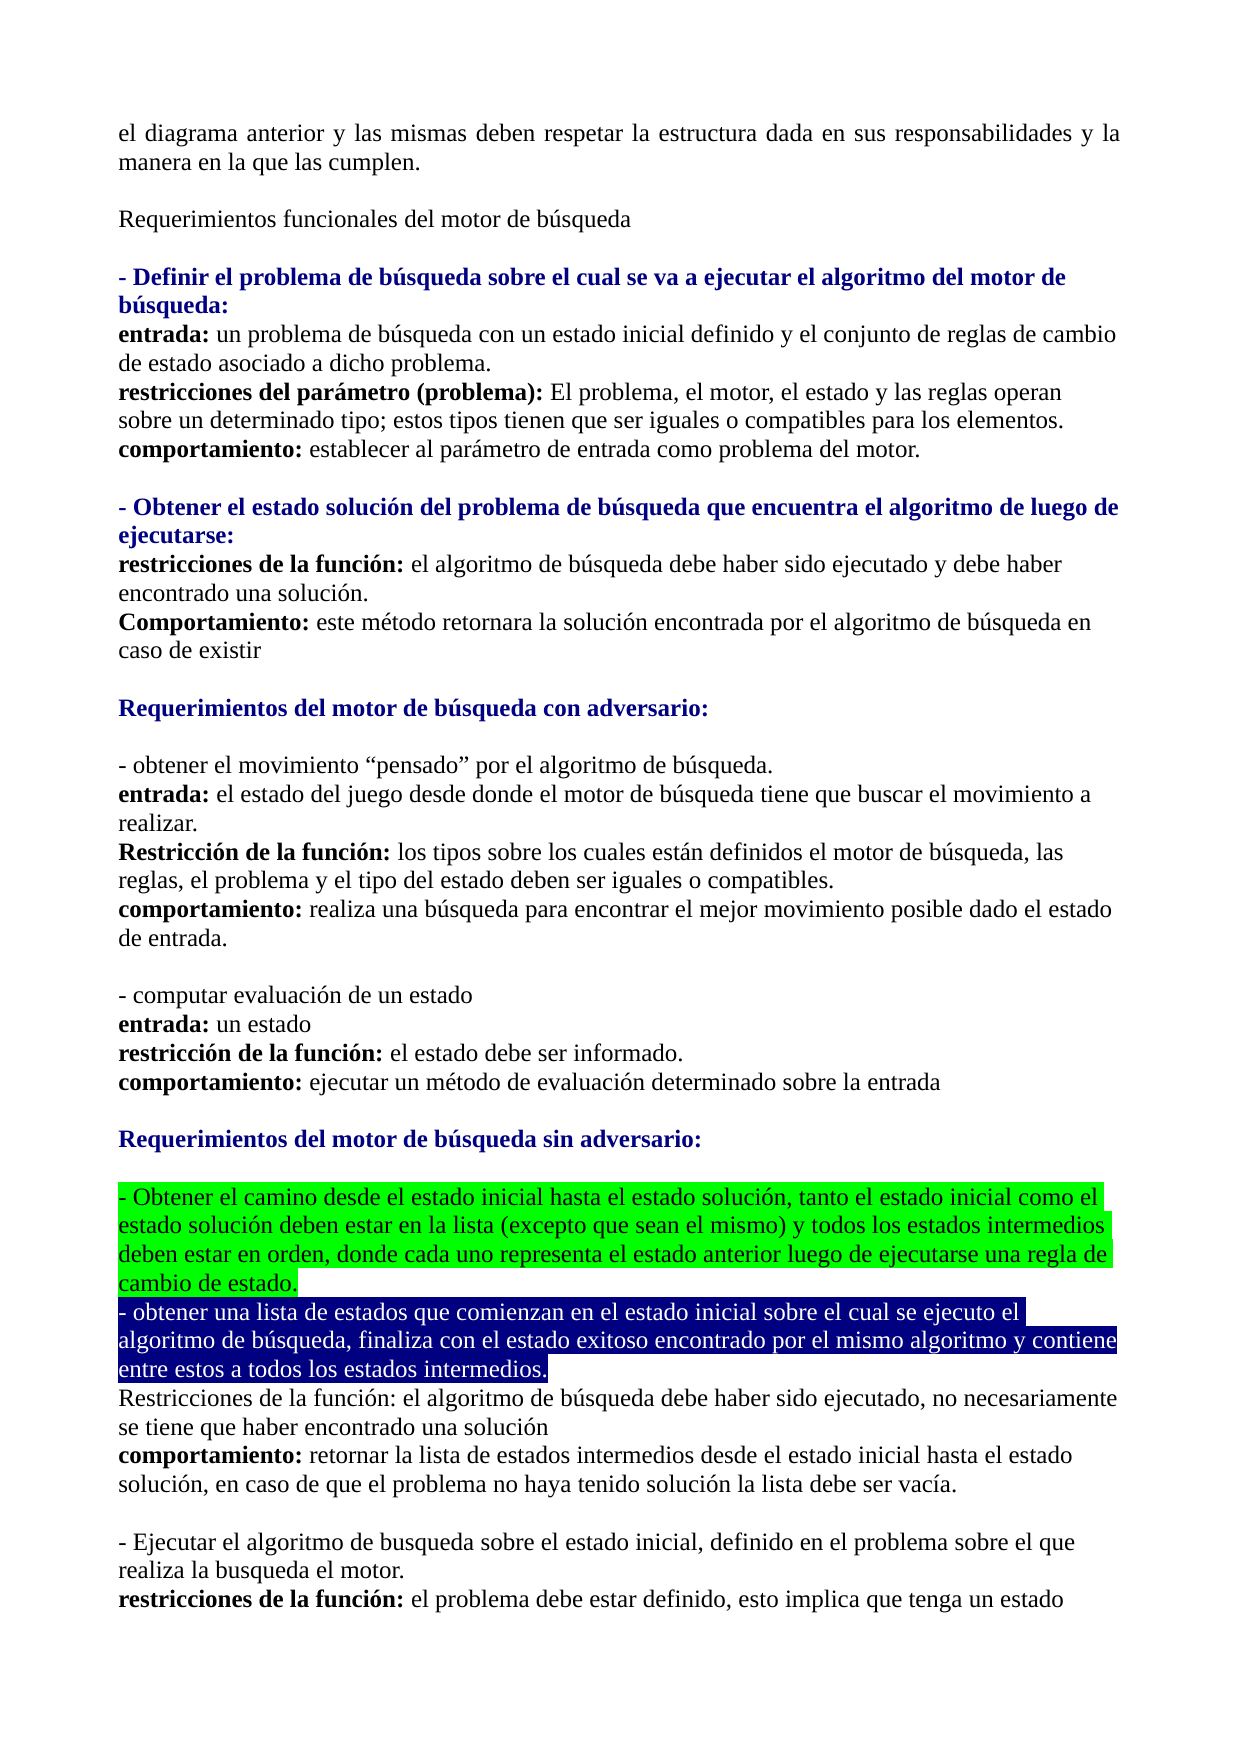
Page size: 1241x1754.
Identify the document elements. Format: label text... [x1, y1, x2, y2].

text Requerimientos del motor de búsqueda sin adversario: [118, 1124, 1122, 1153]
text comportamiento: realiza una búsqueda para encontrar el mejor movimiento posible dado el estado de entrada. [118, 894, 1122, 952]
text Requerimientos del motor de búsqueda con adversario: [118, 693, 1122, 722]
text - Obtener el camino desde el estado inicial hasta el estado solución, tanto el estado inicial como el estado solución deben estar en la lista (excepto que sean el mismo) y todos los estados intermedios deben estar en orden, donde cada uno representa el estado anterior luego de ejecutarse una regla de cambio de estado. [118, 1182, 1122, 1297]
text restricción de la función: el estado debe ser informado. [118, 1038, 1122, 1067]
text Requerimientos funcionales del motor de búsqueda [118, 204, 1122, 233]
text - computar evaluación de un estado [118, 981, 1122, 1009]
text - Obtener el estado solución del problema de búsqueda que encuentra el algoritmo de luego de ejecutarse: [118, 492, 1122, 549]
text comportamiento: retornar la lista de estados intermedios desde el estado inicial hasta el estado solución, en caso de que el problema no haya tenido solución la lista debe ser vacía. [118, 1441, 1122, 1498]
text el diagrama anterior y las mismas deben respetar la estructura dada en sus responsabilidades y la manera en la que las cumplen. [118, 118, 1122, 176]
text restricciones de la función: el algoritmo de búsqueda debe haber sido ejecutado y debe haber encontrado una solución. [118, 549, 1122, 607]
text - obtener una lista de estados que comienzan en el estado inicial sobre el cual se ejecuto el algoritmo de búsqueda, finaliza con el estado exitoso encontrado por el mismo algoritmo y contiene entre estos a todos los estados intermedios. [118, 1297, 1122, 1383]
text Comportamiento: este método retornara la solución encontrada por el algoritmo de búsqueda en caso de existir [118, 607, 1122, 664]
text restricciones del parámetro (problema): El problema, el motor, el estado y las reglas operan sobre un determinado tipo; estos tipos tienen que ser iguales o compatibles para los elementos. [118, 377, 1122, 434]
text - obtener el movimiento “pensado” por el algoritmo de búsqueda. [118, 751, 1122, 779]
text Restricción de la función: los tipos sobre los cuales están definidos el motor de búsqueda, las reglas, el problema y el tipo del estado deben ser iguales o compatibles. [118, 837, 1122, 894]
text restricciones de la función: el problema debe estar definido, esto implica que tenga un estado [118, 1584, 1122, 1613]
text - Ejecutar el algoritmo de busqueda sobre el estado inicial, definido en el problema sobre el que realiza la busqueda el motor. [118, 1527, 1122, 1584]
text - Definir el problema de búsqueda sobre el cual se va a ejecutar el algoritmo del motor de búsqueda: [118, 262, 1122, 319]
text comportamiento: ejecutar un método de evaluación determinado sobre la entrada [118, 1067, 1122, 1096]
text entrada: un problema de búsqueda con un estado inicial definido y el conjunto de reglas de cambio de estado asociado a dicho problema. [118, 319, 1122, 377]
text entrada: un estado [118, 1009, 1122, 1038]
text entrada: el estado del juego desde donde el motor de búsqueda tiene que buscar el movimiento a realizar. [118, 779, 1122, 837]
text comportamiento: establecer al parámetro de entrada como problema del motor. [118, 434, 1122, 463]
text Restricciones de la función: el algoritmo de búsqueda debe haber sido ejecutado, no necesariamente se tiene que haber encontrado una solución [118, 1383, 1122, 1441]
